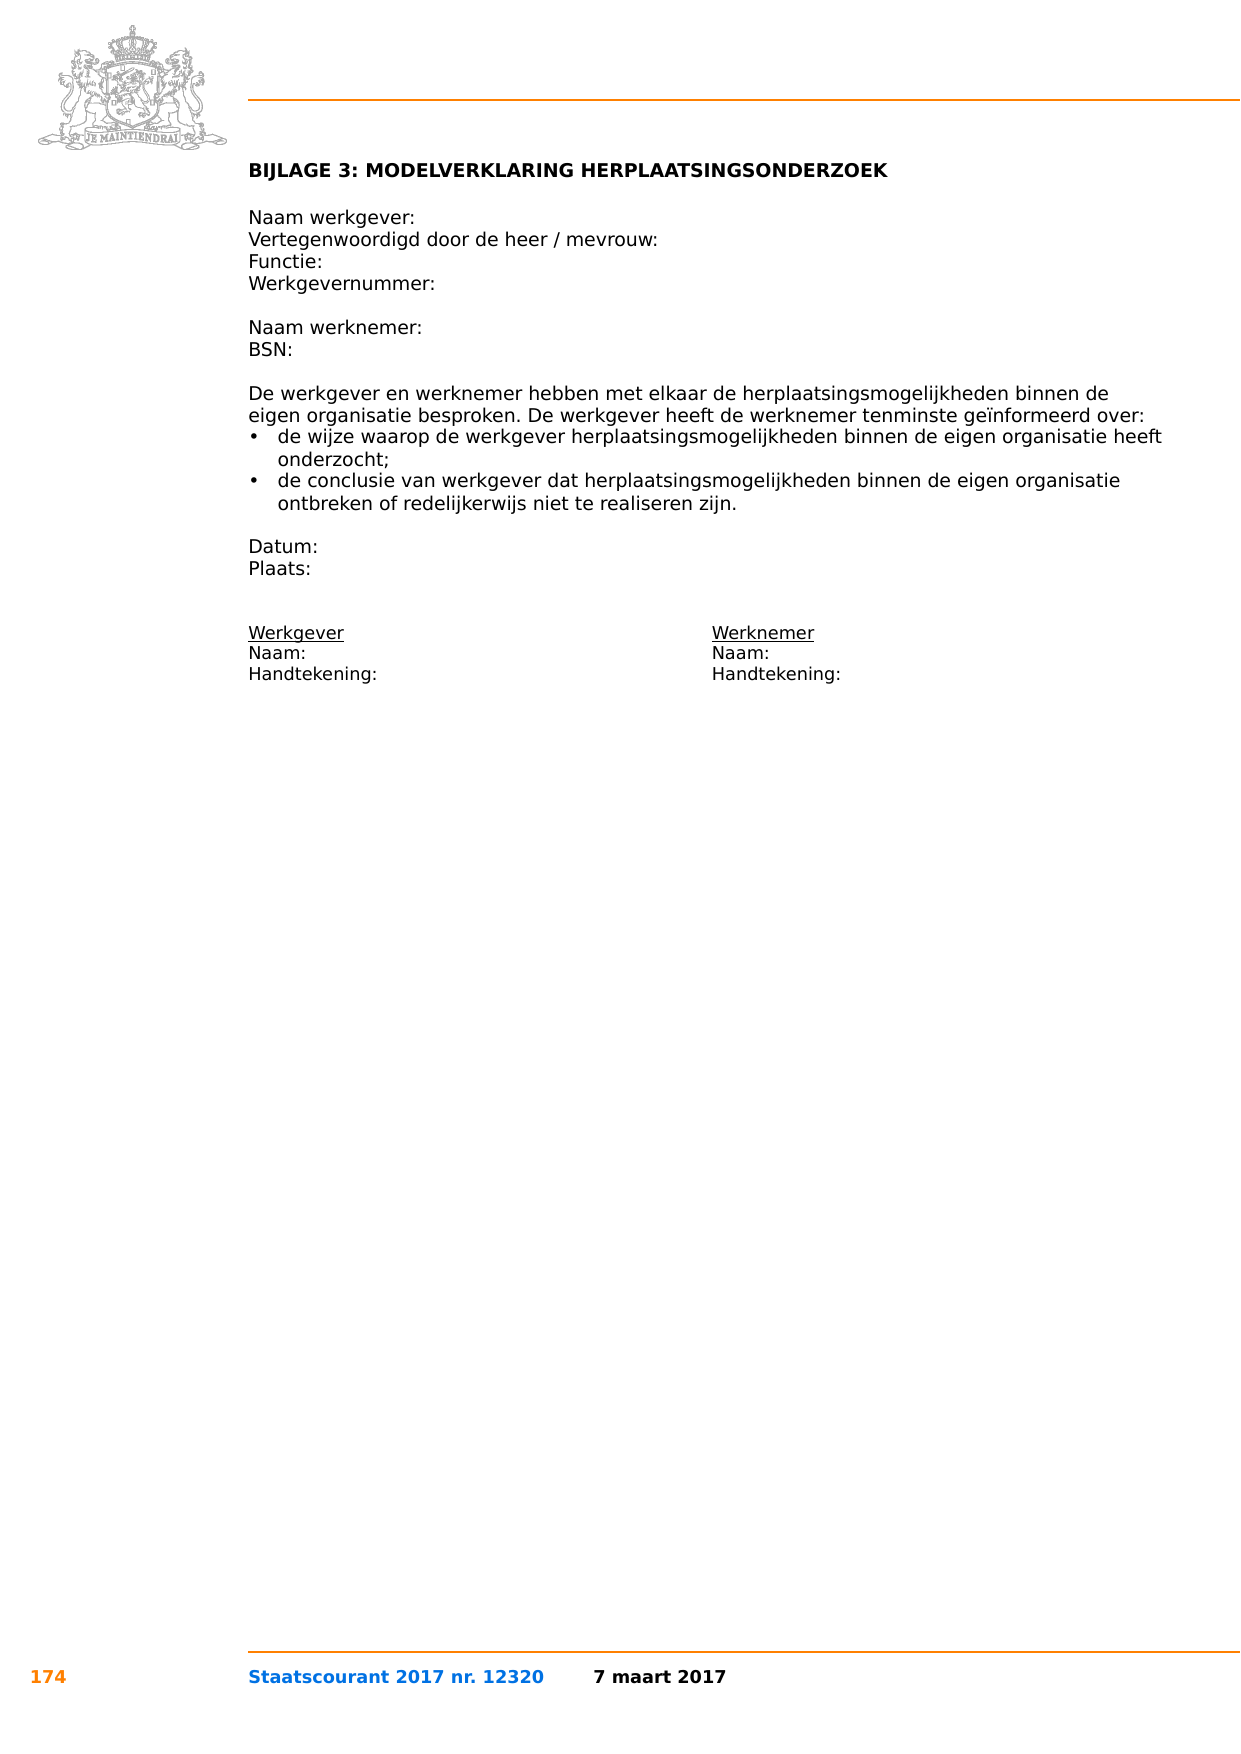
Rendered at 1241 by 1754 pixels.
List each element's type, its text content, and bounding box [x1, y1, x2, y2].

table_header [248, 602, 706, 623]
text Datum: [248, 536, 1163, 558]
text Plaats: [248, 558, 1163, 580]
text BSN: [248, 339, 1163, 361]
table_cell Werkgever [248, 623, 706, 643]
table_header [706, 602, 1163, 623]
picture [38, 25, 227, 150]
text Naam werknemer: [248, 317, 1163, 339]
text • de conclusie van werkgever dat herplaatsingsmogelijkheden binnen de eigen organisatie ontbreken of redelijkerwijs niet te realiseren zijn. [248, 470, 1163, 514]
subtitle BIJLAGE 3: MODELVERKLARING HERPLAATSINGSONDERZOEK [248, 160, 1163, 182]
table_cell Naam: [248, 643, 706, 664]
text Vertegenwoordigd door de heer / mevrouw: [248, 229, 1163, 251]
table_cell Werknemer [706, 623, 1163, 643]
table_cell Handtekening: [706, 664, 1163, 684]
text Werkgevernummer: [248, 273, 1163, 295]
text Functie: [248, 251, 1163, 273]
text • de wijze waarop de werkgever herplaatsingsmogelijkheden binnen de eigen organisatie heeft onderzocht; [248, 426, 1163, 470]
table_cell Naam: [706, 643, 1163, 664]
table_cell Handtekening: [248, 664, 706, 684]
text De werkgever en werknemer hebben met elkaar de herplaatsingsmogelijkheden binnen de eigen organisatie besproken. De werkgever heeft de werknemer tenminste geïnformeerd over: [248, 382, 1163, 426]
text Naam werkgever: [248, 207, 1163, 229]
